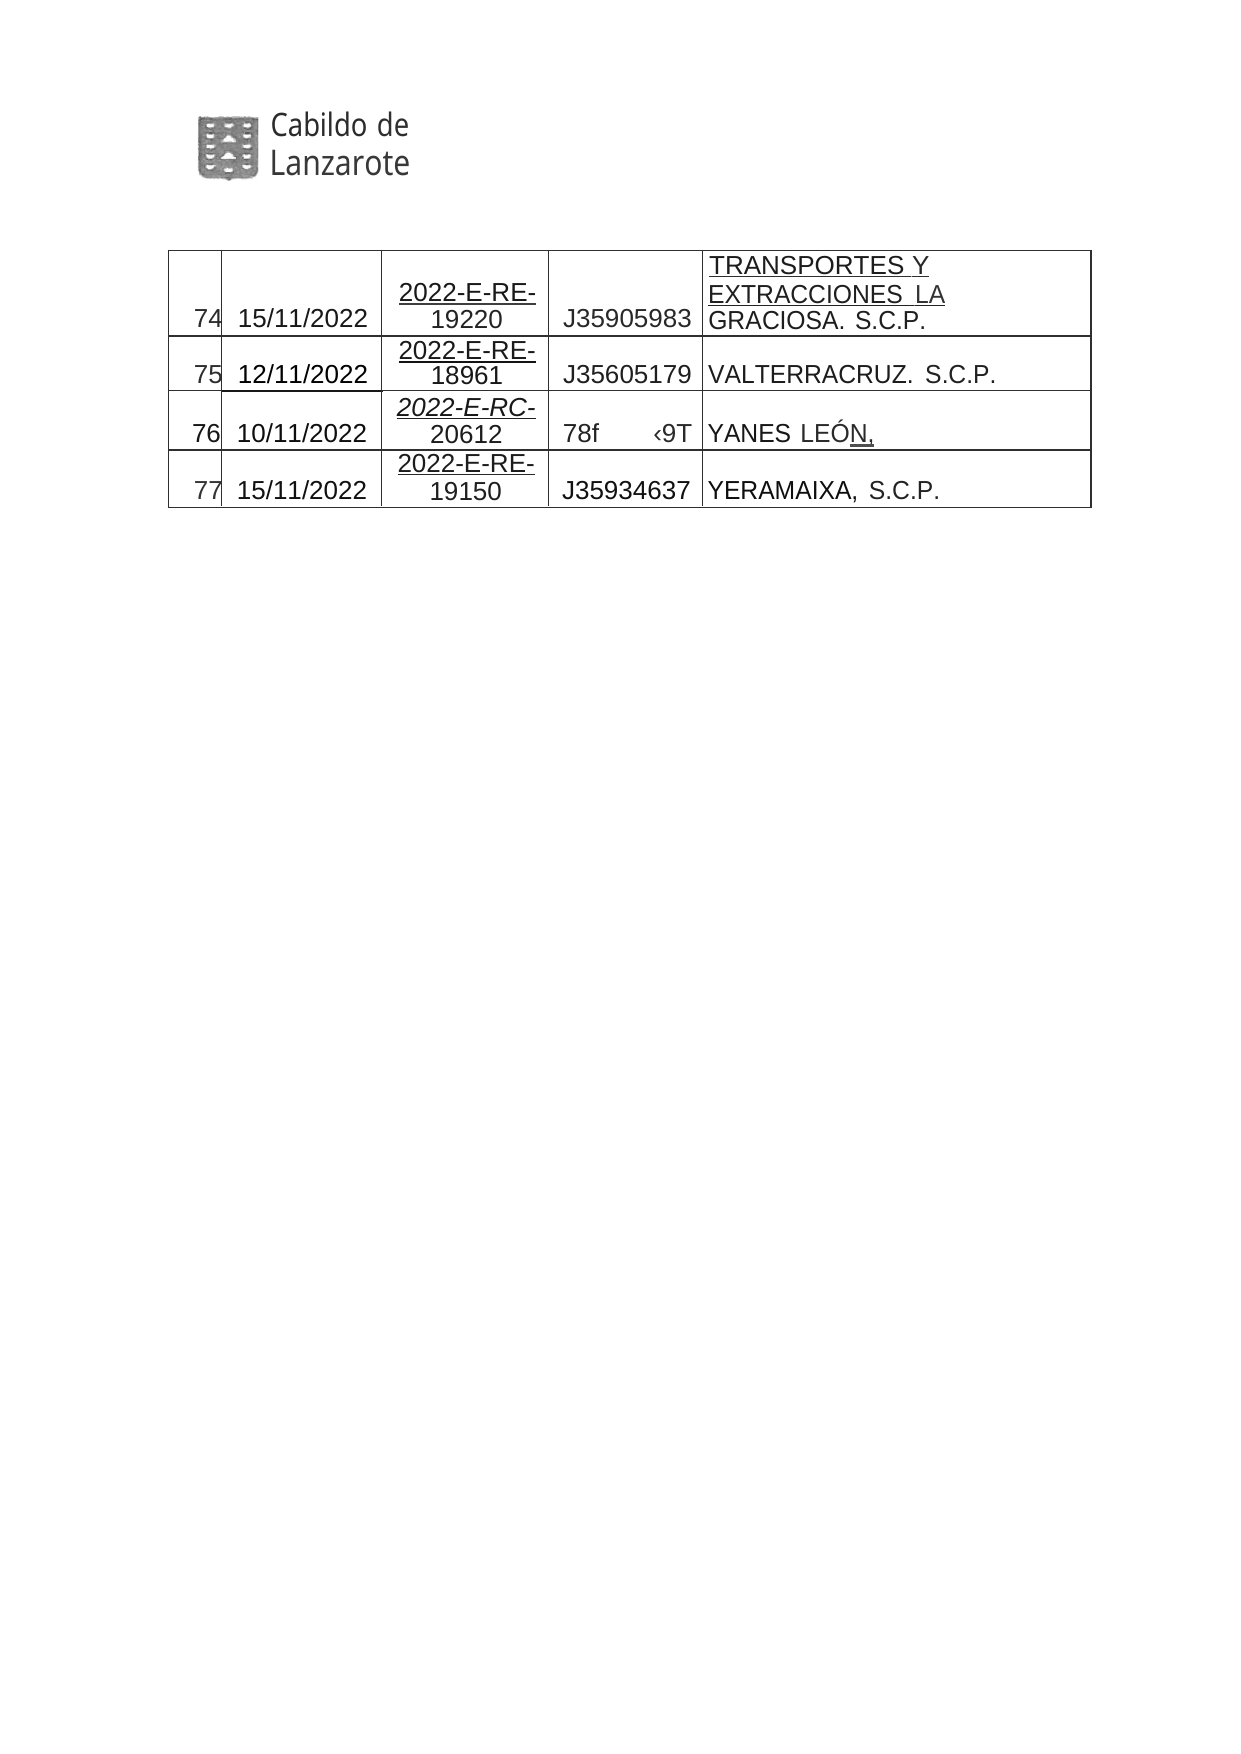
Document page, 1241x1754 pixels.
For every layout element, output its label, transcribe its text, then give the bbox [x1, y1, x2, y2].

table_cell 76 [169, 391, 221, 449]
table_header TRANSPORTES Y EXTRACCIONES LA GRACIOSA. S.C.P. [703, 251, 1090, 335]
table_cell 2022-E-RE- 18961 [382, 337, 548, 390]
table_cell 75 [169, 337, 221, 390]
table_cell VALTERRACRUZ. S.C.P. [703, 337, 1090, 390]
table_cell J35605179 [549, 337, 702, 390]
text Cabildo de [270, 109, 1240, 144]
table_header 74 [169, 251, 221, 335]
table_header J35905983 [549, 251, 702, 335]
table_cell 2022-E-RC- 20612 [382, 391, 548, 449]
table_cell 15/11/2022 [222, 451, 381, 506]
table_cell 10/11/2022 [222, 392, 381, 449]
table_cell YANES LEÓN, [703, 391, 1090, 449]
table_cell J35934637 [549, 451, 702, 506]
table_cell 12/11/2022 [222, 337, 381, 390]
table_header 2022-E-RE- 19220 [382, 251, 548, 335]
table_cell 2022-E-RE- 19150 [382, 451, 548, 506]
picture [197, 116, 259, 181]
table_cell 78f ‹9T [549, 391, 702, 449]
table_header 15/11/2022 [222, 251, 381, 335]
table_cell 77 [169, 451, 221, 506]
subtitle Lanzarote [269, 144, 1240, 183]
table_cell YERAMAIXA, S.C.P. [703, 451, 1090, 506]
